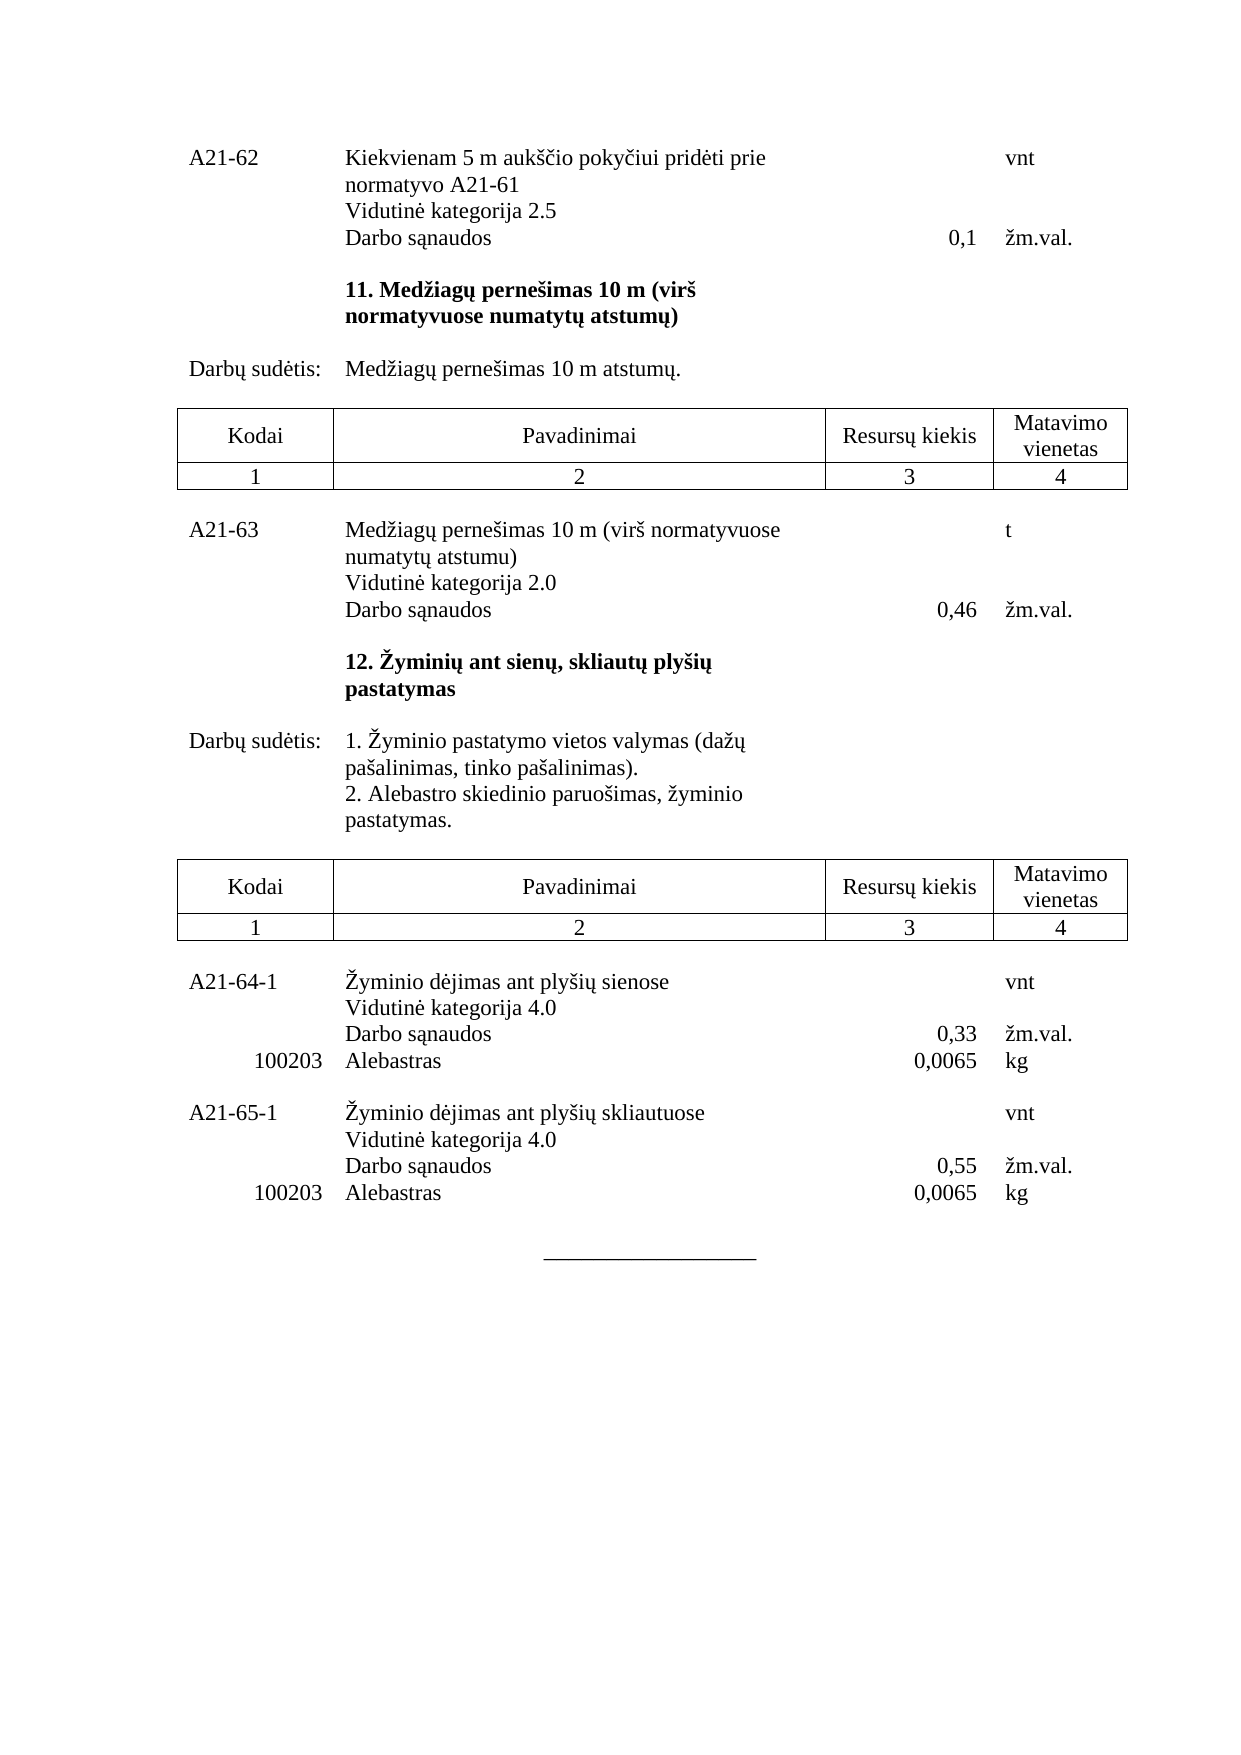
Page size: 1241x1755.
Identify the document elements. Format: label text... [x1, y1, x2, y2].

table_cell [177, 569, 333, 596]
table_cell A21-64-1 [177, 968, 333, 994]
table_cell [825, 780, 994, 833]
table_cell [825, 118, 994, 144]
table_cell [825, 145, 994, 197]
table_cell A21-63 [177, 517, 333, 569]
table_cell [825, 648, 994, 701]
table_cell [825, 1126, 994, 1152]
table_cell [994, 728, 1127, 780]
table_cell [334, 329, 825, 355]
table_cell [994, 1073, 1127, 1099]
table_cell 0,1 [825, 224, 994, 250]
table_cell [825, 276, 994, 329]
table_cell Resursų kiekis [826, 409, 993, 462]
table_cell [177, 250, 333, 276]
table_cell Medžiagų pernešimas 10 m atstumų. [334, 355, 825, 382]
table_cell 0,55 [825, 1152, 994, 1178]
table_cell [334, 701, 825, 727]
table_cell [177, 622, 333, 648]
table_cell [334, 622, 825, 648]
table_cell [994, 569, 1127, 596]
table_cell Matavimo vienetas [994, 860, 1127, 913]
table_cell [994, 648, 1127, 701]
table_cell Kodai [178, 860, 333, 913]
table_cell Darbo sąnaudos [334, 596, 825, 622]
table_cell [334, 833, 825, 859]
table_cell [177, 224, 333, 250]
table_cell [177, 329, 333, 355]
table_cell 1 [178, 914, 333, 940]
table_cell [825, 517, 994, 569]
table_cell [177, 490, 333, 517]
table_cell [177, 994, 333, 1020]
table_cell [825, 250, 994, 276]
table_cell [825, 701, 994, 727]
table_cell Darbų sudėtis: [177, 355, 333, 382]
table_cell Darbo sąnaudos [334, 224, 825, 250]
table_cell Alebastras [334, 1179, 825, 1205]
table_cell [825, 490, 994, 517]
table_cell [177, 596, 333, 622]
table_cell Žyminio dėjimas ant plyšių sienose [334, 968, 825, 994]
table_cell [177, 701, 333, 727]
table_cell 2 [334, 463, 825, 489]
table_cell 0,0065 [825, 1179, 994, 1205]
table_cell A21-62 [177, 145, 333, 197]
table_cell 4 [994, 463, 1127, 489]
table_cell [994, 701, 1127, 727]
table_cell 11. Medžiagų pernešimas 10 m (virš normatyvuose numatytų atstumų) [334, 276, 825, 329]
table_cell [825, 833, 994, 859]
table_cell [994, 329, 1127, 355]
table_cell [334, 490, 825, 517]
table_cell A21-65-1 [177, 1100, 333, 1126]
table_cell [177, 1073, 333, 1099]
table_cell žm.val. [994, 1152, 1127, 1178]
table_cell [825, 941, 994, 968]
table_cell [825, 728, 994, 780]
table_cell [994, 994, 1127, 1020]
table_cell 1. Žyminio pastatymo vietos valymas (dažų pašalinimas, tinko pašalinimas). [334, 728, 825, 780]
table_cell [334, 118, 825, 144]
table_cell [825, 968, 994, 994]
table_cell Alebastras [334, 1047, 825, 1073]
table_cell Kiekvienam 5 m aukščio pokyčiui pridėti prie normatyvo A21-61 [334, 145, 825, 197]
table_cell [177, 780, 333, 833]
table_cell 1 [178, 463, 333, 489]
table_cell [825, 1073, 994, 1099]
table_cell Darbo sąnaudos [334, 1020, 825, 1047]
text _________________ [177, 1234, 1122, 1262]
table_cell [825, 994, 994, 1020]
table_cell Vidutinė kategorija 2.0 [334, 569, 825, 596]
table_cell 2 [334, 914, 825, 940]
table_cell [177, 276, 333, 329]
table_cell [177, 118, 333, 144]
table_cell [994, 197, 1127, 223]
table_cell Matavimo vienetas [994, 409, 1127, 462]
table_cell [994, 118, 1127, 144]
table_cell 12. Žyminių ant sienų, skliautų plyšių pastatymas [334, 648, 825, 701]
table_cell 0,33 [825, 1020, 994, 1047]
table_cell vnt [994, 145, 1127, 197]
table_cell 100203 [177, 1047, 333, 1073]
table_cell [825, 622, 994, 648]
table_cell [825, 382, 994, 408]
table_cell 0,0065 [825, 1047, 994, 1073]
table_cell 4 [994, 914, 1127, 940]
table_cell [825, 569, 994, 596]
table_cell žm.val. [994, 596, 1127, 622]
table_cell [177, 833, 333, 859]
table_cell [177, 1152, 333, 1178]
table_cell [994, 276, 1127, 329]
table_cell Darbų sudėtis: [177, 728, 333, 780]
table_cell [994, 622, 1127, 648]
table_cell vnt [994, 1100, 1127, 1126]
table_cell [177, 1020, 333, 1047]
table_cell [177, 1126, 333, 1152]
table_cell žm.val. [994, 1020, 1127, 1047]
table_cell vnt [994, 968, 1127, 994]
table_cell žm.val. [994, 224, 1127, 250]
table_cell Vidutinė kategorija 4.0 [334, 1126, 825, 1152]
table_cell [825, 355, 994, 382]
table_cell Pavadinimai [334, 409, 825, 462]
table_cell [994, 1126, 1127, 1152]
table_cell [825, 329, 994, 355]
table_cell Darbo sąnaudos [334, 1152, 825, 1178]
table_cell 3 [826, 463, 993, 489]
table_cell Resursų kiekis [826, 860, 993, 913]
table_cell [177, 941, 333, 968]
table_cell t [994, 517, 1127, 569]
table_cell [177, 197, 333, 223]
table_cell Vidutinė kategorija 4.0 [334, 994, 825, 1020]
table_cell [177, 382, 333, 408]
table_cell [334, 382, 825, 408]
table_cell 2. Alebastro skiedinio paruošimas, žyminio pastatymas. [334, 780, 825, 833]
table_cell 3 [826, 914, 993, 940]
table_cell [825, 197, 994, 223]
table_cell [334, 1073, 825, 1099]
table_cell kg [994, 1047, 1127, 1073]
table_cell Pavadinimai [334, 860, 825, 913]
table_cell Medžiagų pernešimas 10 m (virš normatyvuose numatytų atstumu) [334, 517, 825, 569]
table_cell [334, 941, 825, 968]
table_cell [994, 780, 1127, 833]
table_cell [177, 648, 333, 701]
table_cell [825, 1100, 994, 1126]
table_cell [334, 250, 825, 276]
table_cell Vidutinė kategorija 2.5 [334, 197, 825, 223]
table_cell Žyminio dėjimas ant plyšių skliautuose [334, 1100, 825, 1126]
table_cell [994, 941, 1127, 968]
table_cell kg [994, 1179, 1127, 1205]
table_cell 100203 [177, 1179, 333, 1205]
table_cell [994, 250, 1127, 276]
table_cell Kodai [178, 409, 333, 462]
table_cell 0,46 [825, 596, 994, 622]
table_cell [994, 833, 1127, 859]
table_cell [994, 382, 1127, 408]
table_cell [994, 490, 1127, 517]
table_cell [994, 355, 1127, 382]
